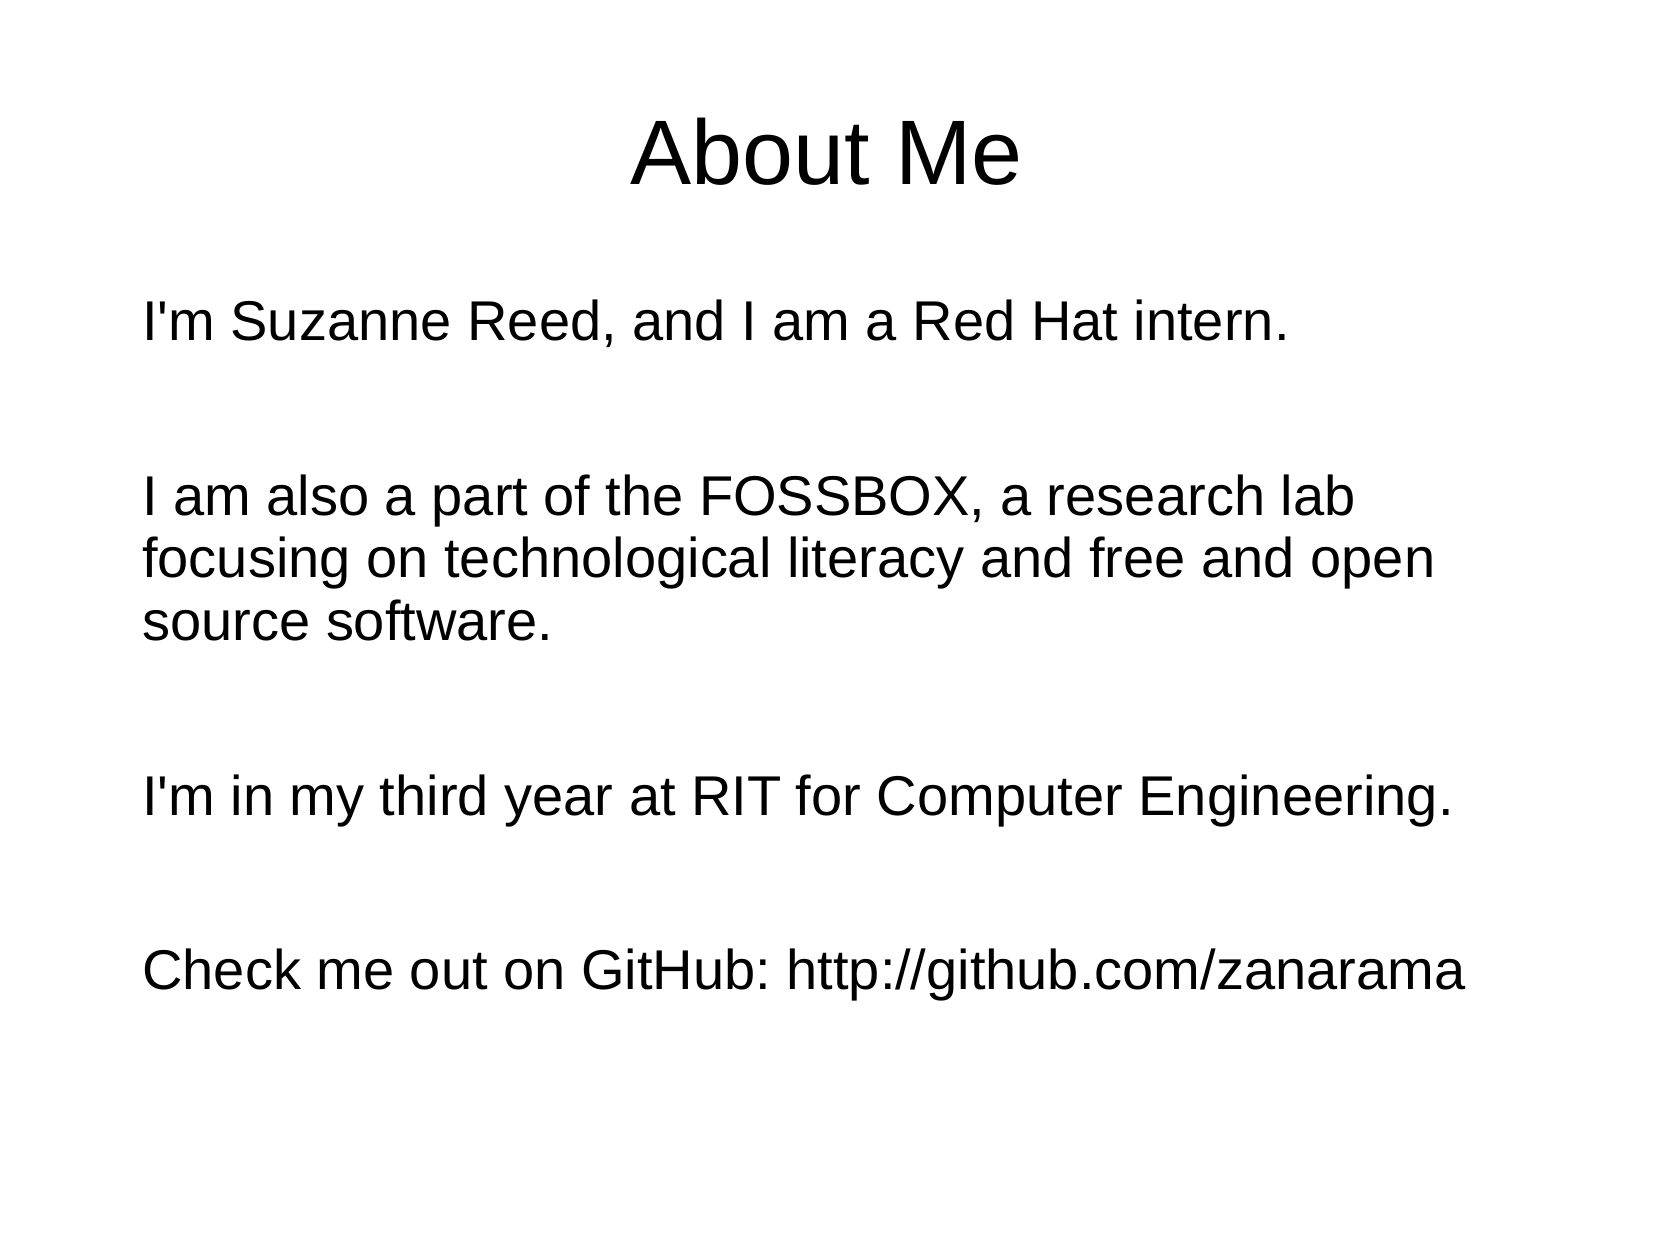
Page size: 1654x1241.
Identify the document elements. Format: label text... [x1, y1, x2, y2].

list I'm Suzanne Reed, and I am a Red Hat intern. I am also a part of the FOSSBOX, a research lab focusing on technological literacy and free and open source software. I'm in my third year at RIT for Computer Engineering. Check me out on GitHub: http://github.com/zanarama [82, 290, 1571, 1010]
title About Me [82, 49, 1571, 257]
